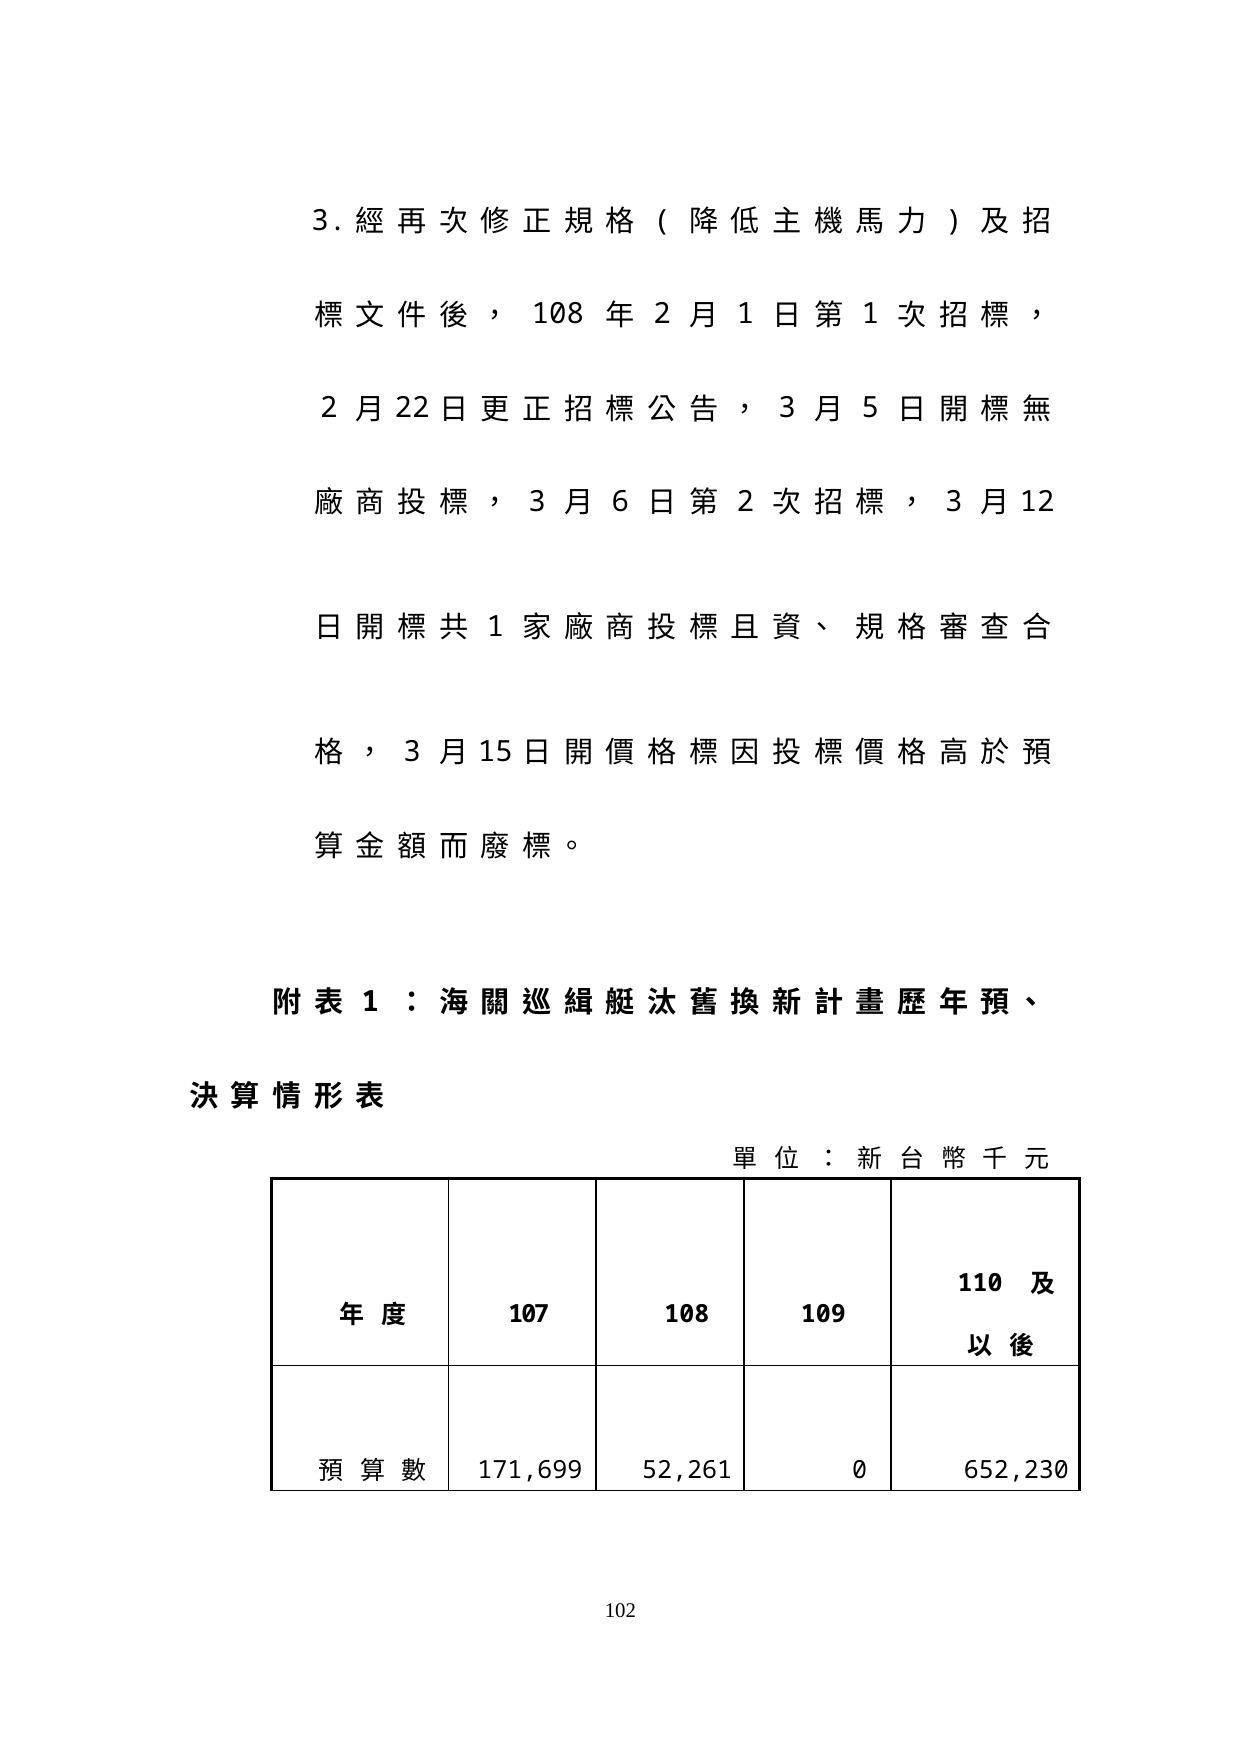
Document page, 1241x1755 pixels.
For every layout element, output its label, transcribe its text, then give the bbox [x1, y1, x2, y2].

table_header 年度 [273, 1180, 448, 1365]
text 3.經再次修正規格(降低主機馬力)及招標文件後，108年2月1日第1次招標，2月22日更正招標公告，3月5日開標無廠商投標，3月6日第2次招標，3月12日開標共1家廠商投標且資、規格審查合格，3月15日開價格標因投標價格高於預算金額而廢標。 [271, 177, 1058, 865]
table_header 107 [449, 1180, 595, 1365]
table_cell 171,699 [449, 1366, 595, 1490]
table_header 109 [745, 1180, 890, 1365]
table_cell 652,230 [892, 1366, 1078, 1490]
text 單位：新台幣千元 [183, 1115, 1058, 1177]
table_header 108 [597, 1180, 743, 1365]
table_cell 預算數 [273, 1366, 448, 1490]
table_cell 52,261 [597, 1366, 743, 1490]
text 附表1：海關巡緝艇汰舊換新計畫歷年預、決算情形表 [183, 927, 1058, 1115]
table_header 110及以後 [892, 1180, 1078, 1365]
table_cell 0 [745, 1366, 890, 1490]
